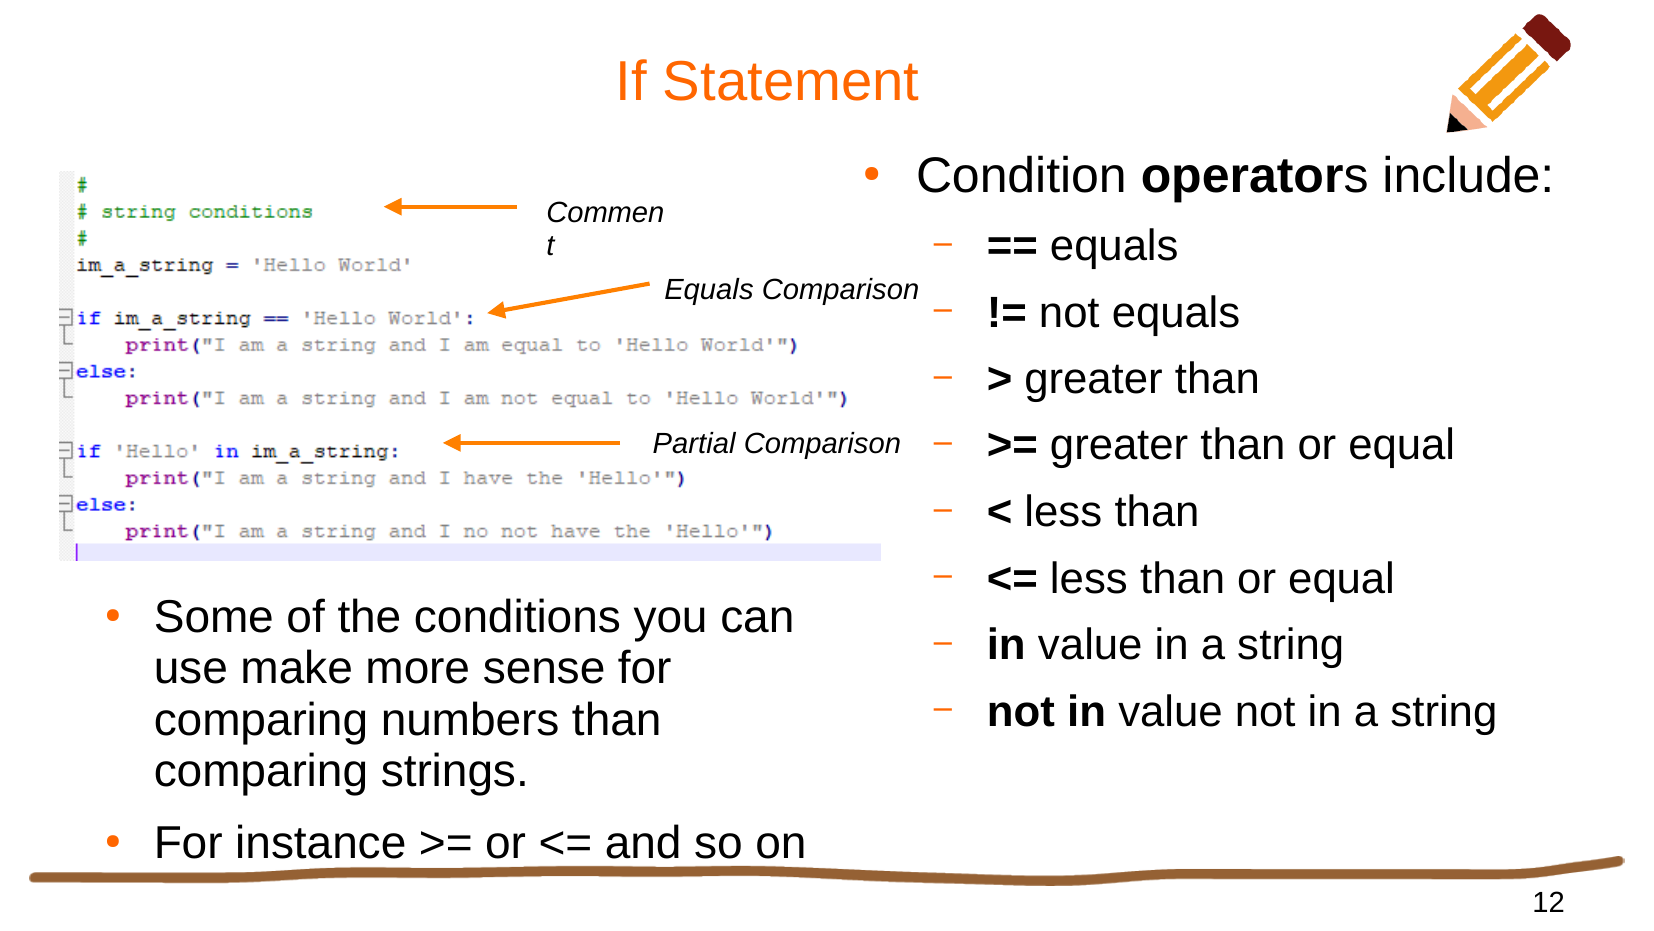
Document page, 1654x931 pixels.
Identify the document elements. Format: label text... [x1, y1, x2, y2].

list Some of the conditions you can use make more sense for comparing numbers than comparing strings. For instance >= or <= and so on [88, 590, 809, 886]
text_box Equals Comparison [649, 265, 845, 314]
text_box Comment [531, 188, 688, 270]
picture [59, 171, 845, 562]
list Condition operators include: == equals != not equals > greater than >= greater than or equal < less than <= less than or equal in value in a string not in value not in a string [845, 147, 1566, 798]
text_box Partial Comparison [637, 419, 845, 467]
title If Statement [88, 29, 1447, 133]
picture [29, 856, 88, 886]
picture [1446, 14, 1571, 133]
picture [809, 856, 1625, 886]
